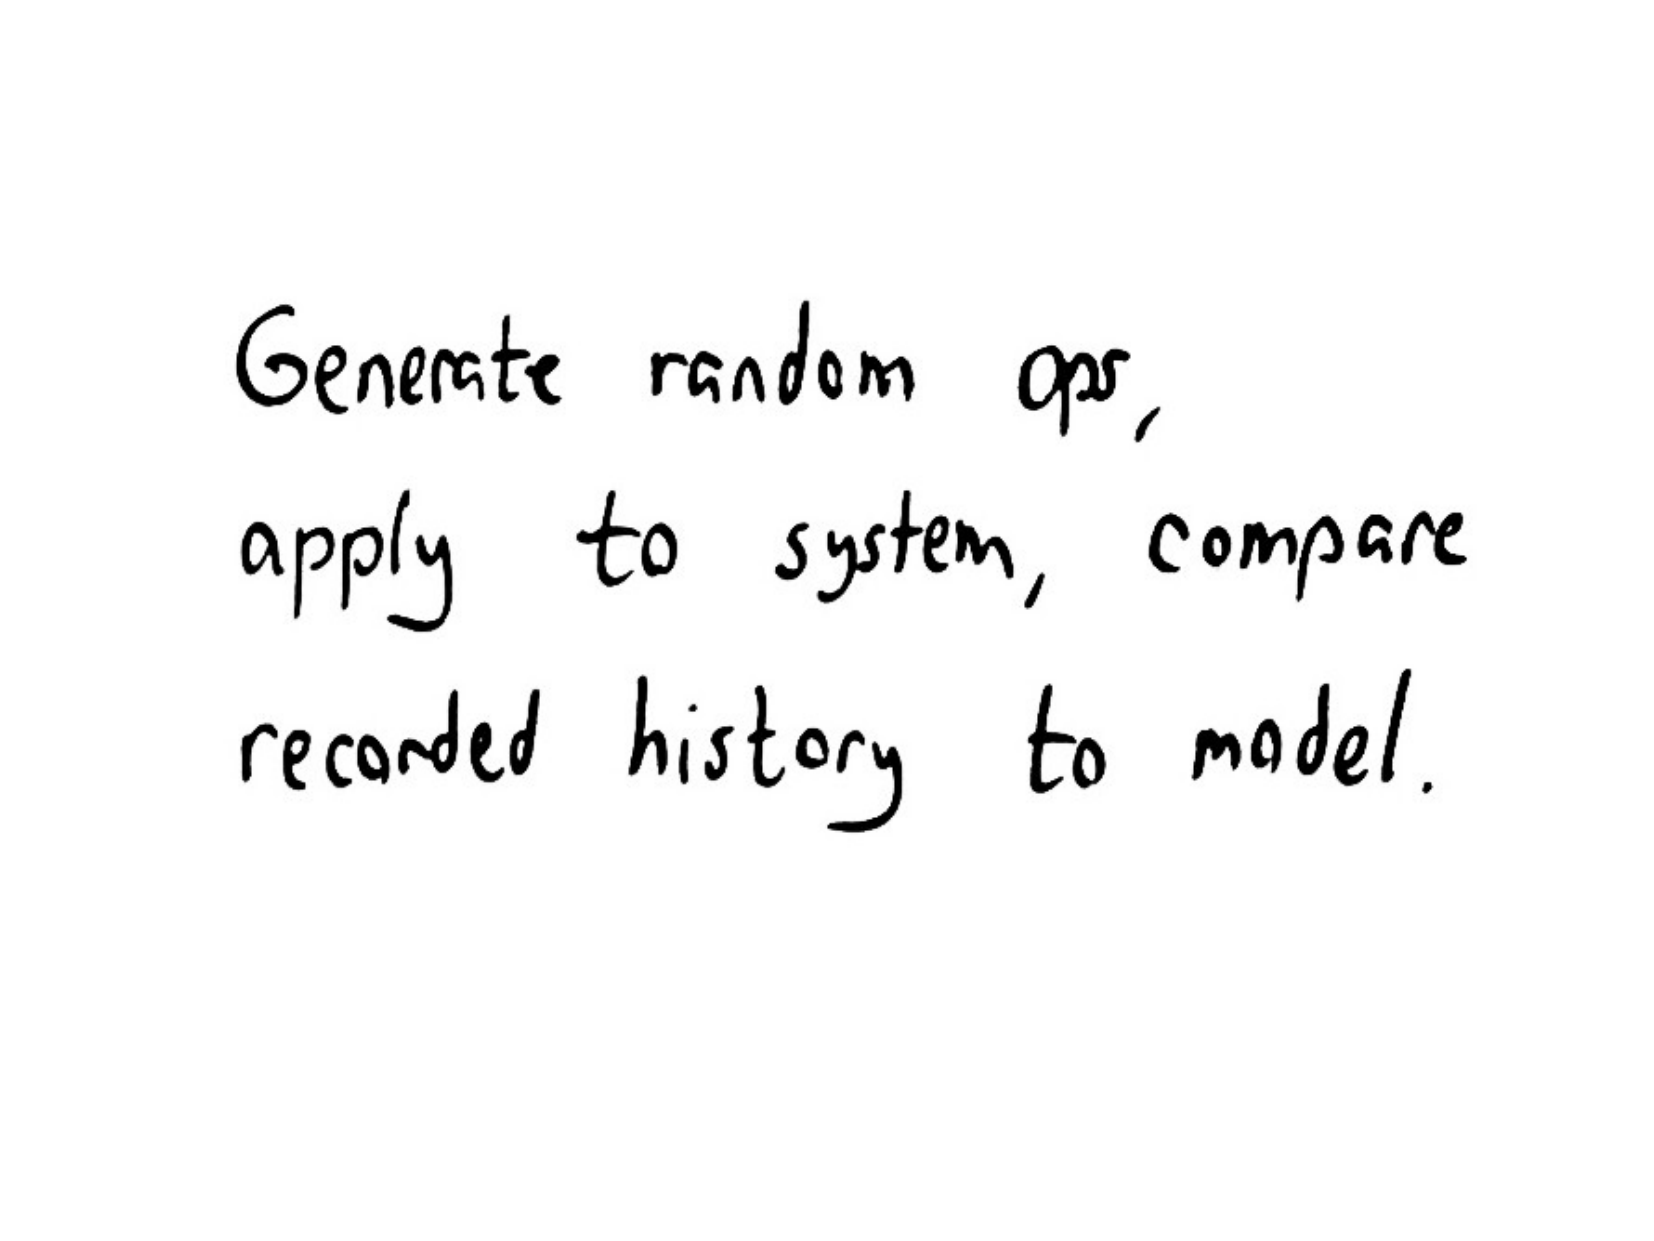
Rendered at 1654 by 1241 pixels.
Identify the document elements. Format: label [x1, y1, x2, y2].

picture [120, 253, 1547, 871]
